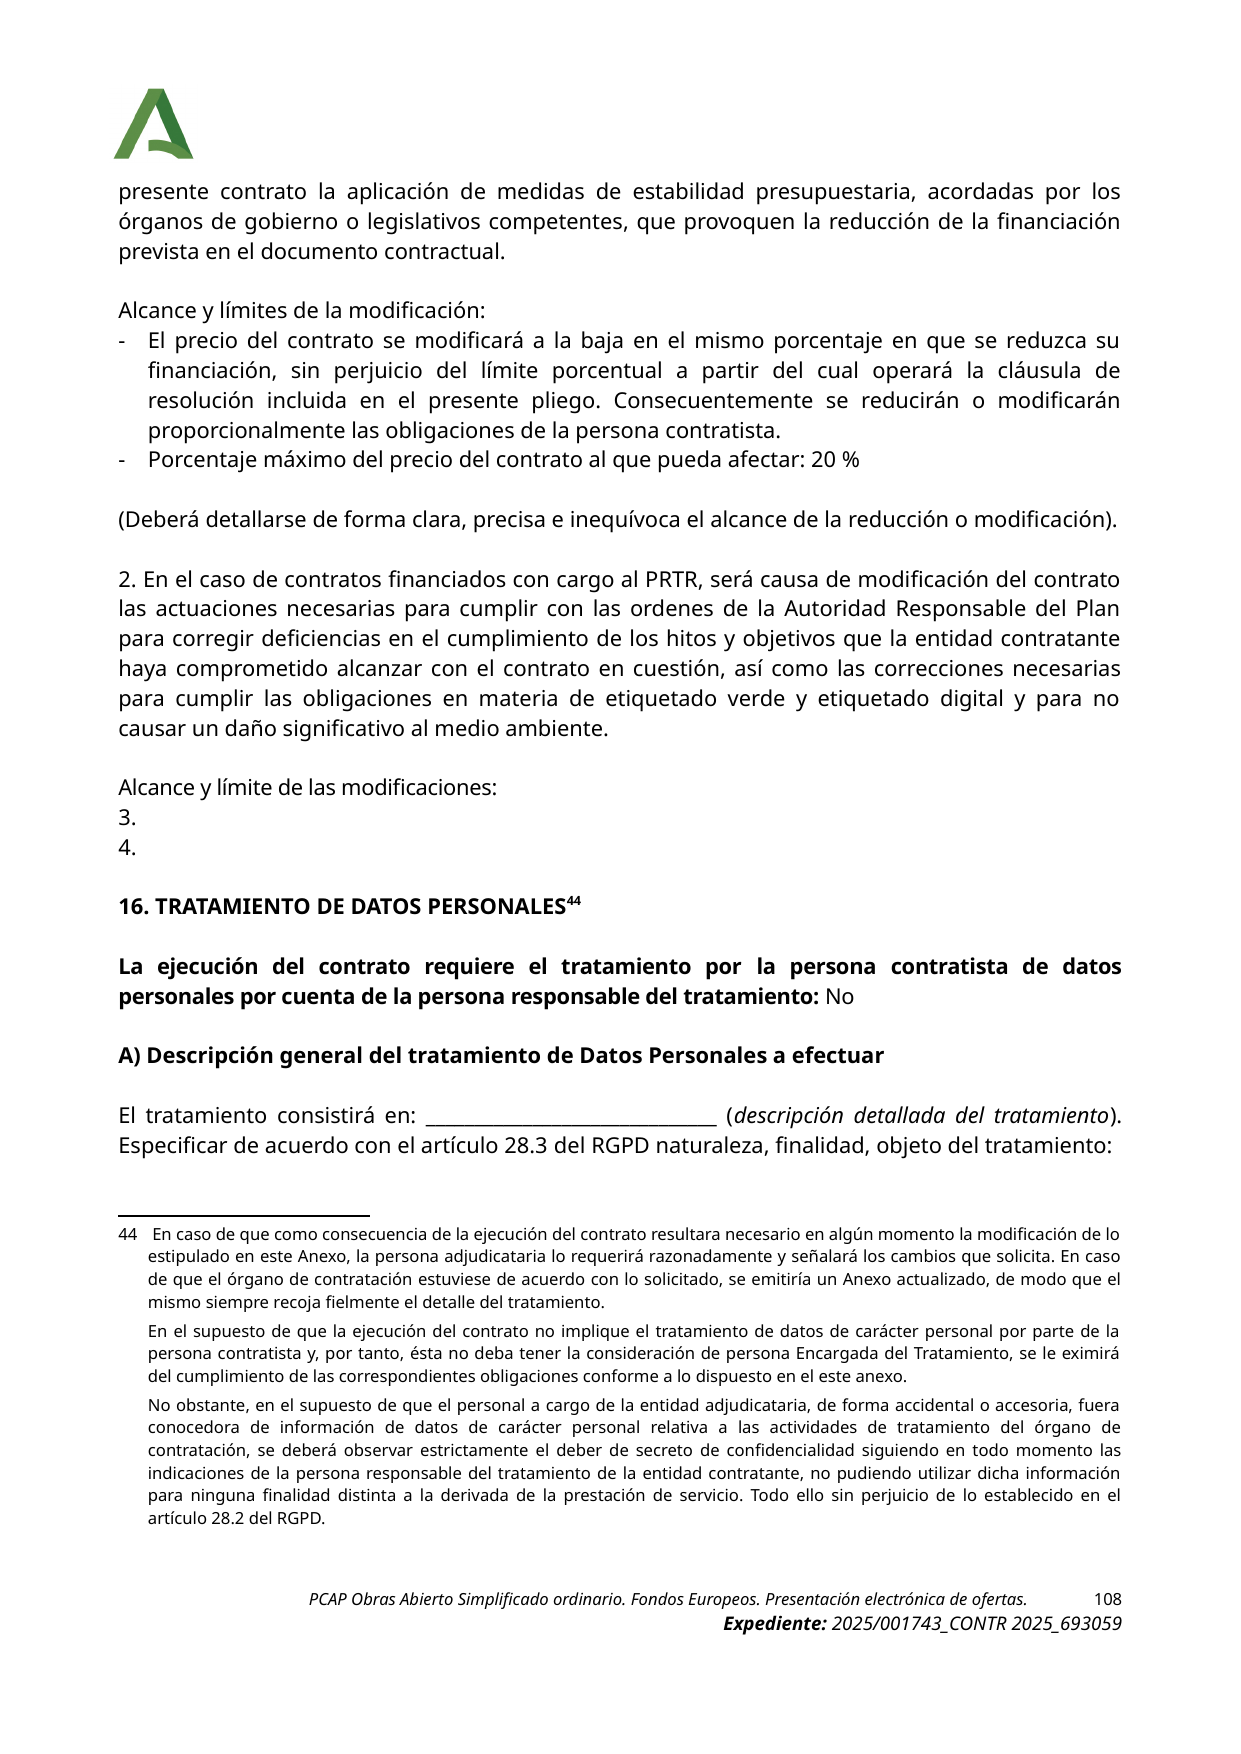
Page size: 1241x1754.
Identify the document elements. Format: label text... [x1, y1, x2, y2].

text No obstante, en el supuesto de que el personal a cargo de la entidad adjudicataria, de forma accidental o accesoria, fuera conocedora de información de datos de carácter personal relativa a las actividades de tratamiento del órgano de contratación, se deberá observar estrictamente el deber de secreto de confidencialidad siguiendo en todo momento las indicaciones de la persona responsable del tratamiento de la entidad contratante, no pudiendo utilizar dicha información para ninguna finalidad distinta a la derivada de la prestación de servicio. Todo ello sin perjuicio de lo establecido en el artículo 28.2 del RGPD. [118, 1393, 1122, 1529]
text - El precio del contrato se modificará a la baja en el mismo porcentaje en que se reduzca su financiación, sin perjuicio del límite porcentual a partir del cual operará la cláusula de resolución incluida en el presente pliego. Consecuentemente se reducirán o modificarán proporcionalmente las obligaciones de la persona contratista. [118, 325, 1122, 444]
text (Deberá detallarse de forma clara, precisa e inequívoca el alcance de la reducción o modificación). [118, 504, 1122, 534]
text Alcance y límites de la modificación: [118, 296, 1122, 325]
text 3. [118, 802, 1122, 832]
picture [109, 84, 198, 163]
text 4. [118, 832, 1122, 862]
text 16. TRATAMIENTO DE DATOS PERSONALES [118, 891, 1122, 921]
text En caso de que como consecuencia de la ejecución del contrato resultara necesario en algún momento la modificación de lo estipulado en este Anexo, la persona adjudicataria lo requerirá razonadamente y señalará los cambios que solicita. En caso de que el órgano de contratación estuviese de acuerdo con lo solicitado, se emitiría un Anexo actualizado, de modo que el mismo siempre recoja fielmente el detalle del tratamiento. [118, 1222, 1122, 1313]
text El tratamiento consistirá en: ______________________________ (descripción detallada del tratamiento). Especificar de acuerdo con el artículo 28.3 del RGPD naturaleza, finalidad, objeto del tratamiento: [118, 1100, 1122, 1159]
text A) Descripción general del tratamiento de Datos Personales a efectuar [118, 1040, 1122, 1070]
text presente contrato la aplicación de medidas de estabilidad presupuestaria, acordadas por los órganos de gobierno o legislativos competentes, que provoquen la reducción de la financiación prevista en el documento contractual. [118, 176, 1122, 266]
text La ejecución del contrato requiere el tratamiento por la persona contratista de datos personales por cuenta de la persona responsable del tratamiento: No [118, 951, 1122, 1011]
text - Porcentaje máximo del precio del contrato al que pueda afectar: 20 % [118, 444, 1122, 474]
text 2. En el caso de contratos financiados con cargo al PRTR, será causa de modificación del contrato las actuaciones necesarias para cumplir con las ordenes de la Autoridad Responsable del Plan para corregir deficiencias en el cumplimiento de los hitos y objetivos que la entidad contratante haya comprometido alcanzar con el contrato en cuestión, así como las correcciones necesarias para cumplir las obligaciones en materia de etiquetado verde y etiquetado digital y para no causar un daño significativo al medio ambiente. [118, 564, 1122, 742]
text En el supuesto de que la ejecución del contrato no implique el tratamiento de datos de carácter personal por parte de la persona contratista y, por tanto, ésta no deba tener la consideración de persona Encargada del Tratamiento, se le eximirá del cumplimiento de las correspondientes obligaciones conforme a lo dispuesto en el este anexo. [118, 1319, 1122, 1387]
text Alcance y límite de las modificaciones: [118, 772, 1122, 802]
